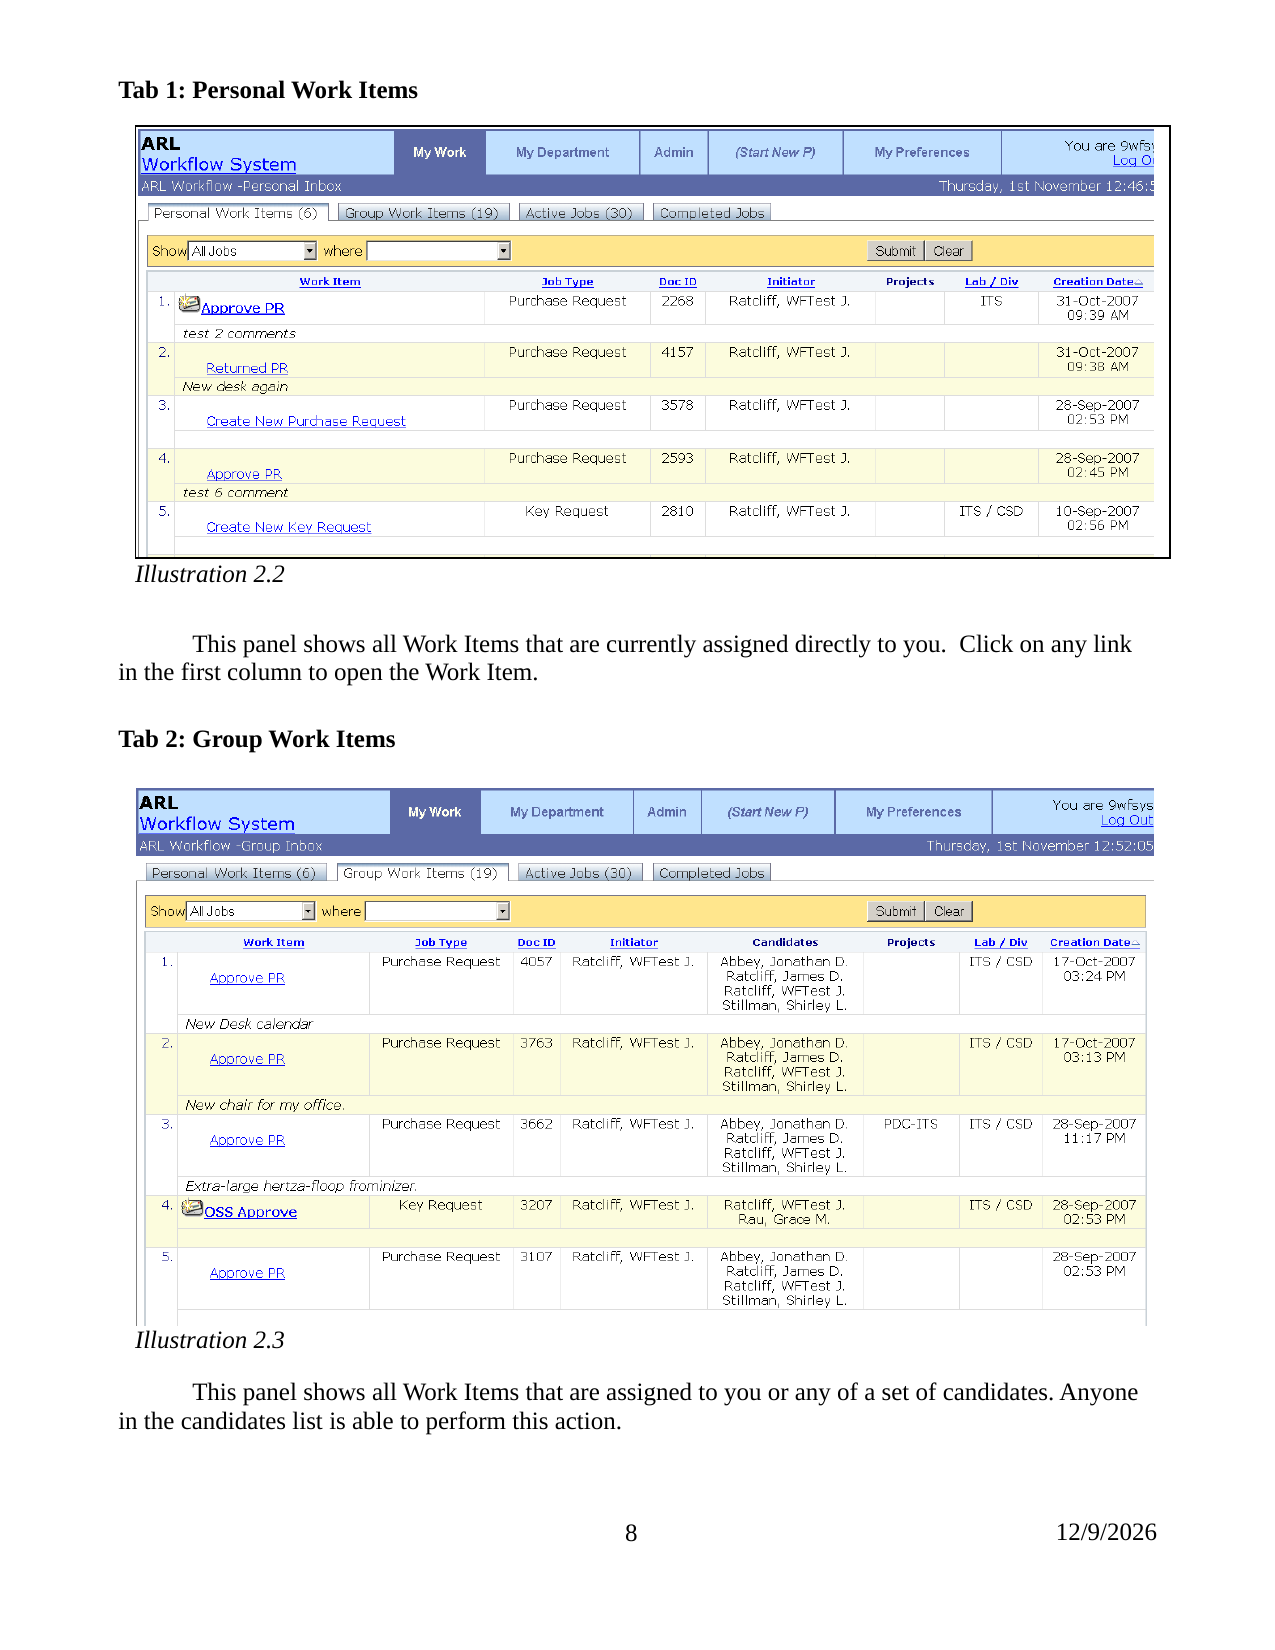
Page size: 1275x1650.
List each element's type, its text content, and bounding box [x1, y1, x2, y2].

subtitle Tab 1: Personal Work Items [118, 75, 1157, 616]
text Illustration 2.3 [135, 1326, 1137, 1354]
text This panel shows all Work Items that are assigned to you or any of a set of candidates. Anyone in the candidates list is able to perform this action. [118, 765, 1157, 1435]
text This panel shows all Work Items that are currently assigned directly to you. Click on any link in the first column to open the Work Item. [118, 629, 1157, 686]
text Illustration 2.2 [135, 559, 1137, 588]
subtitle Tab 2: Group Work Items [118, 724, 1157, 752]
